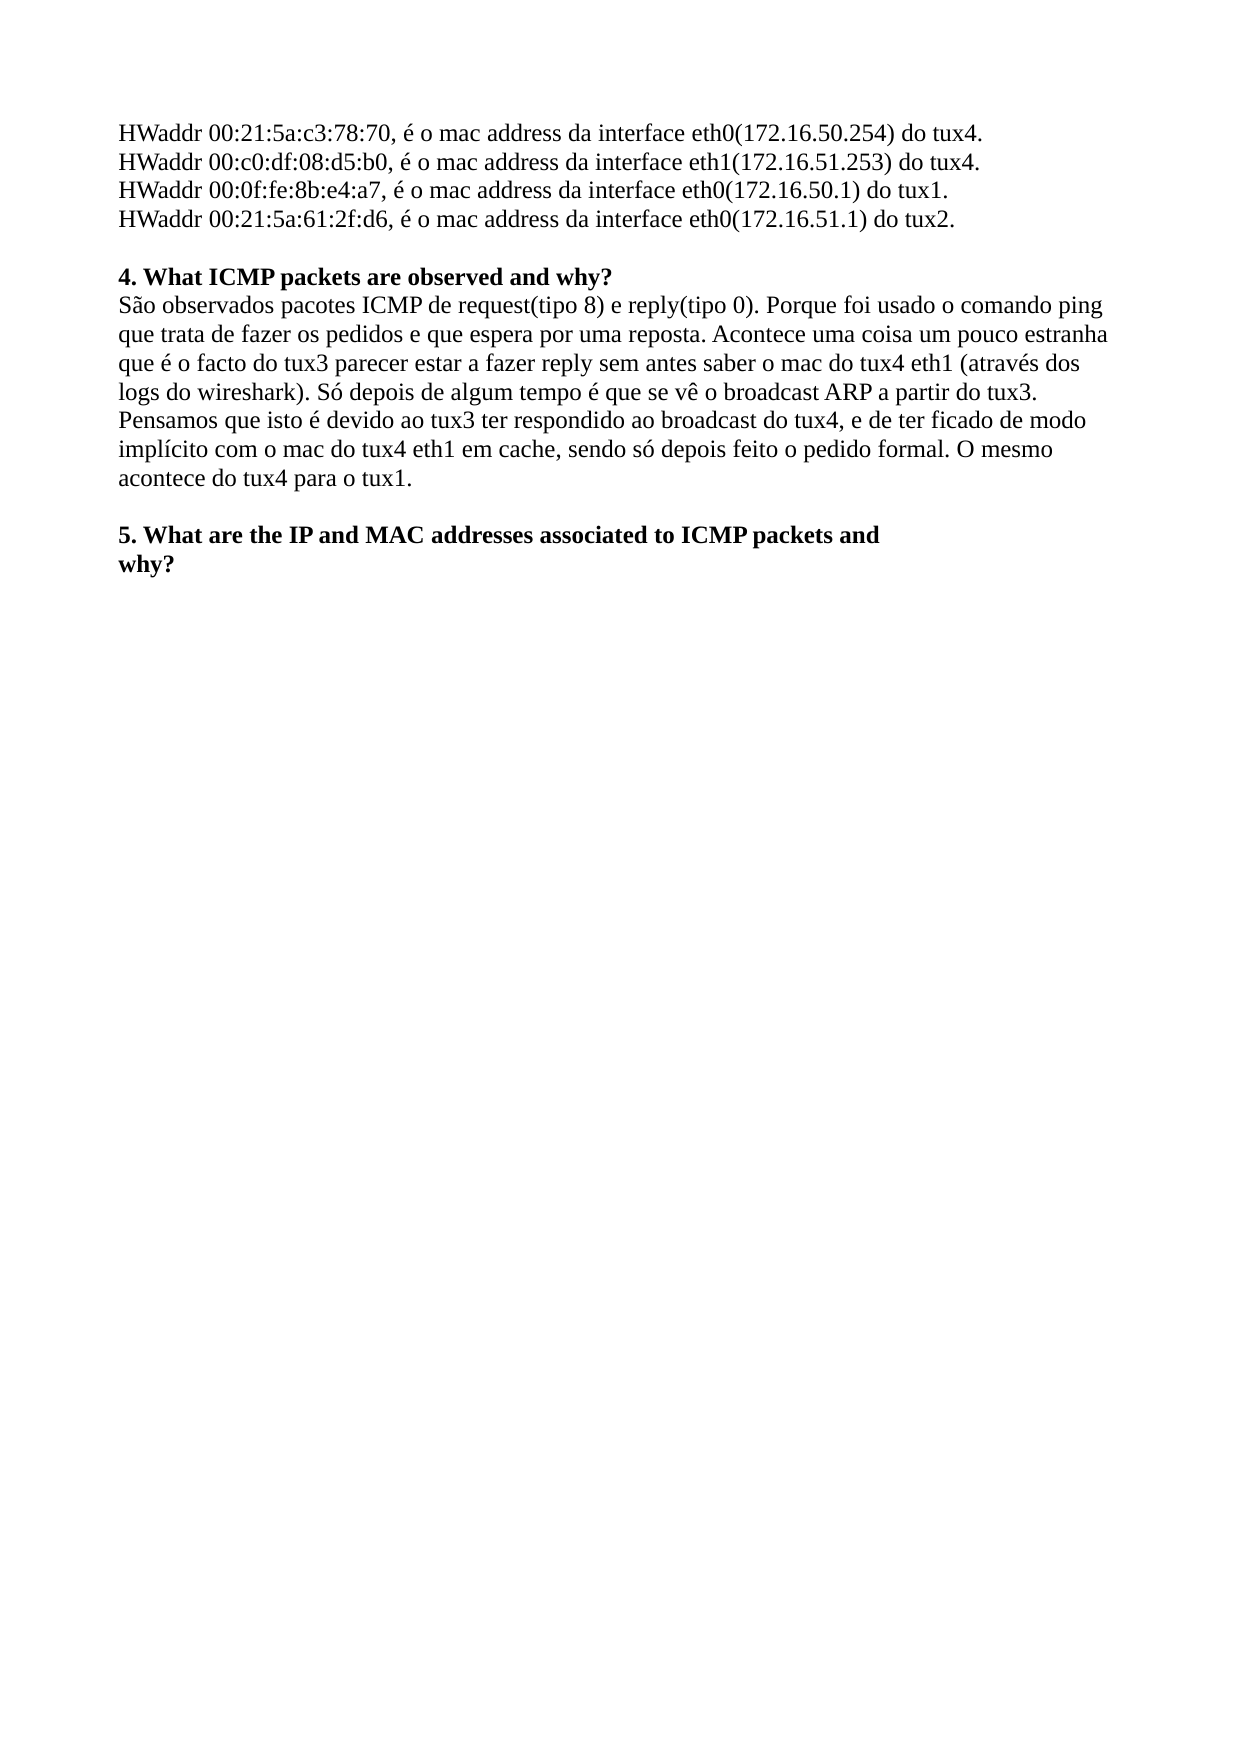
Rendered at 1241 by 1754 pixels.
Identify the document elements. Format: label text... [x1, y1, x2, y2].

text HWaddr 00:c0:df:08:d5:b0, é o mac address da interface eth1(172.16.51.253) do tux4. [118, 147, 1122, 176]
text HWaddr 00:21:5a:c3:78:70, é o mac address da interface eth0(172.16.50.254) do tux4. [118, 118, 1122, 147]
text 5. What are the IP and MAC addresses associated to ICMP packets and [118, 521, 1122, 549]
text why? [118, 549, 1122, 578]
text HWaddr 00:21:5a:61:2f:d6, é o mac address da interface eth0(172.16.51.1) do tux2. [118, 204, 1122, 233]
text HWaddr 00:0f:fe:8b:e4:a7, é o mac address da interface eth0(172.16.50.1) do tux1. [118, 176, 1122, 204]
text São observados pacotes ICMP de request(tipo 8) e reply(tipo 0). Porque foi usado o comando ping que trata de fazer os pedidos e que espera por uma reposta. Acontece uma coisa um pouco estranha que é o facto do tux3 parecer estar a fazer reply sem antes saber o mac do tux4 eth1 (através dos logs do wireshark). Só depois de algum tempo é que se vê o broadcast ARP a partir do tux3. Pensamos que isto é devido ao tux3 ter respondido ao broadcast do tux4, e de ter ficado de modo implícito com o mac do tux4 eth1 em cache, sendo só depois feito o pedido formal. O mesmo acontece do tux4 para o tux1. [118, 291, 1122, 492]
text 4. What ICMP packets are observed and why? [118, 262, 1122, 291]
